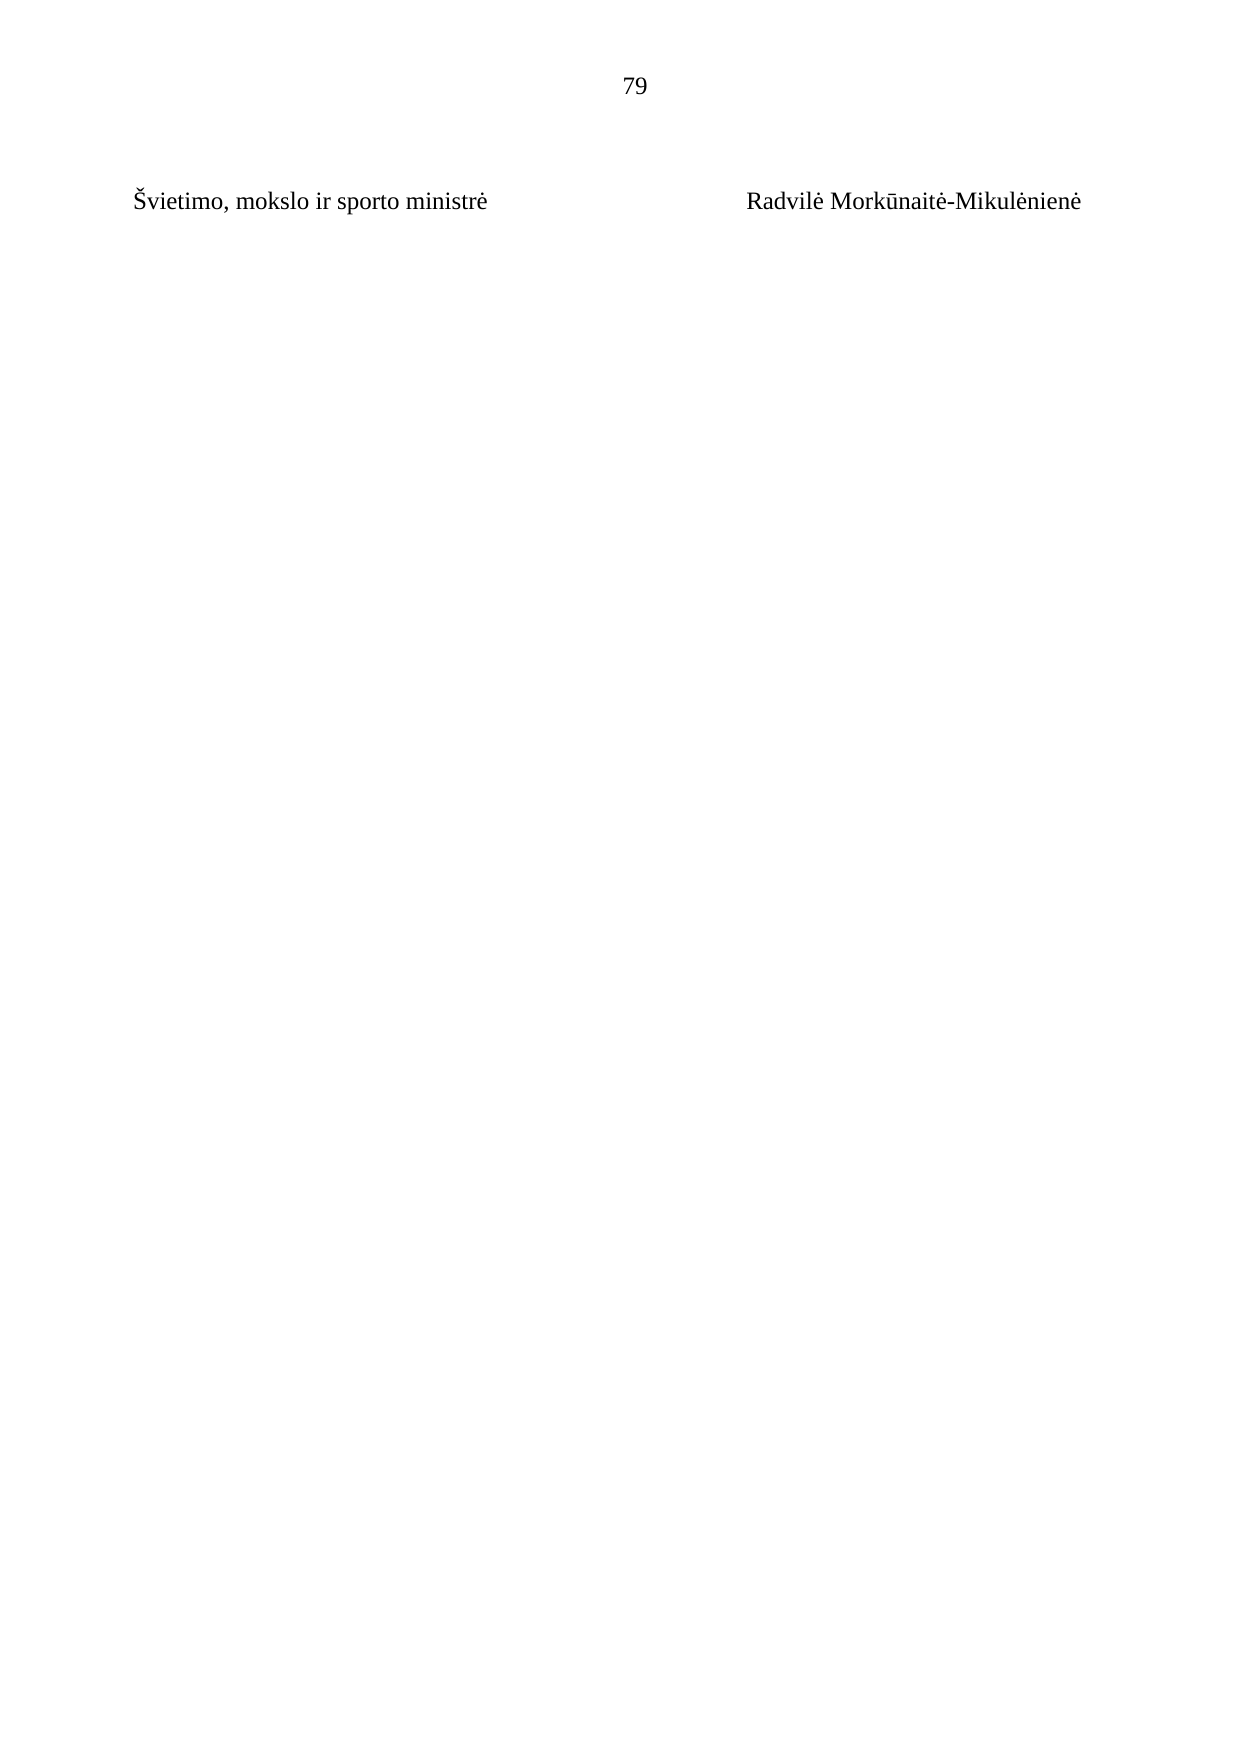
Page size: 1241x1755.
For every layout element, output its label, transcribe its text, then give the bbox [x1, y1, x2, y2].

text Švietimo, mokslo ir sporto ministrė Radvilė Morkūnaitė-Mikulėnienė [133, 186, 1137, 215]
